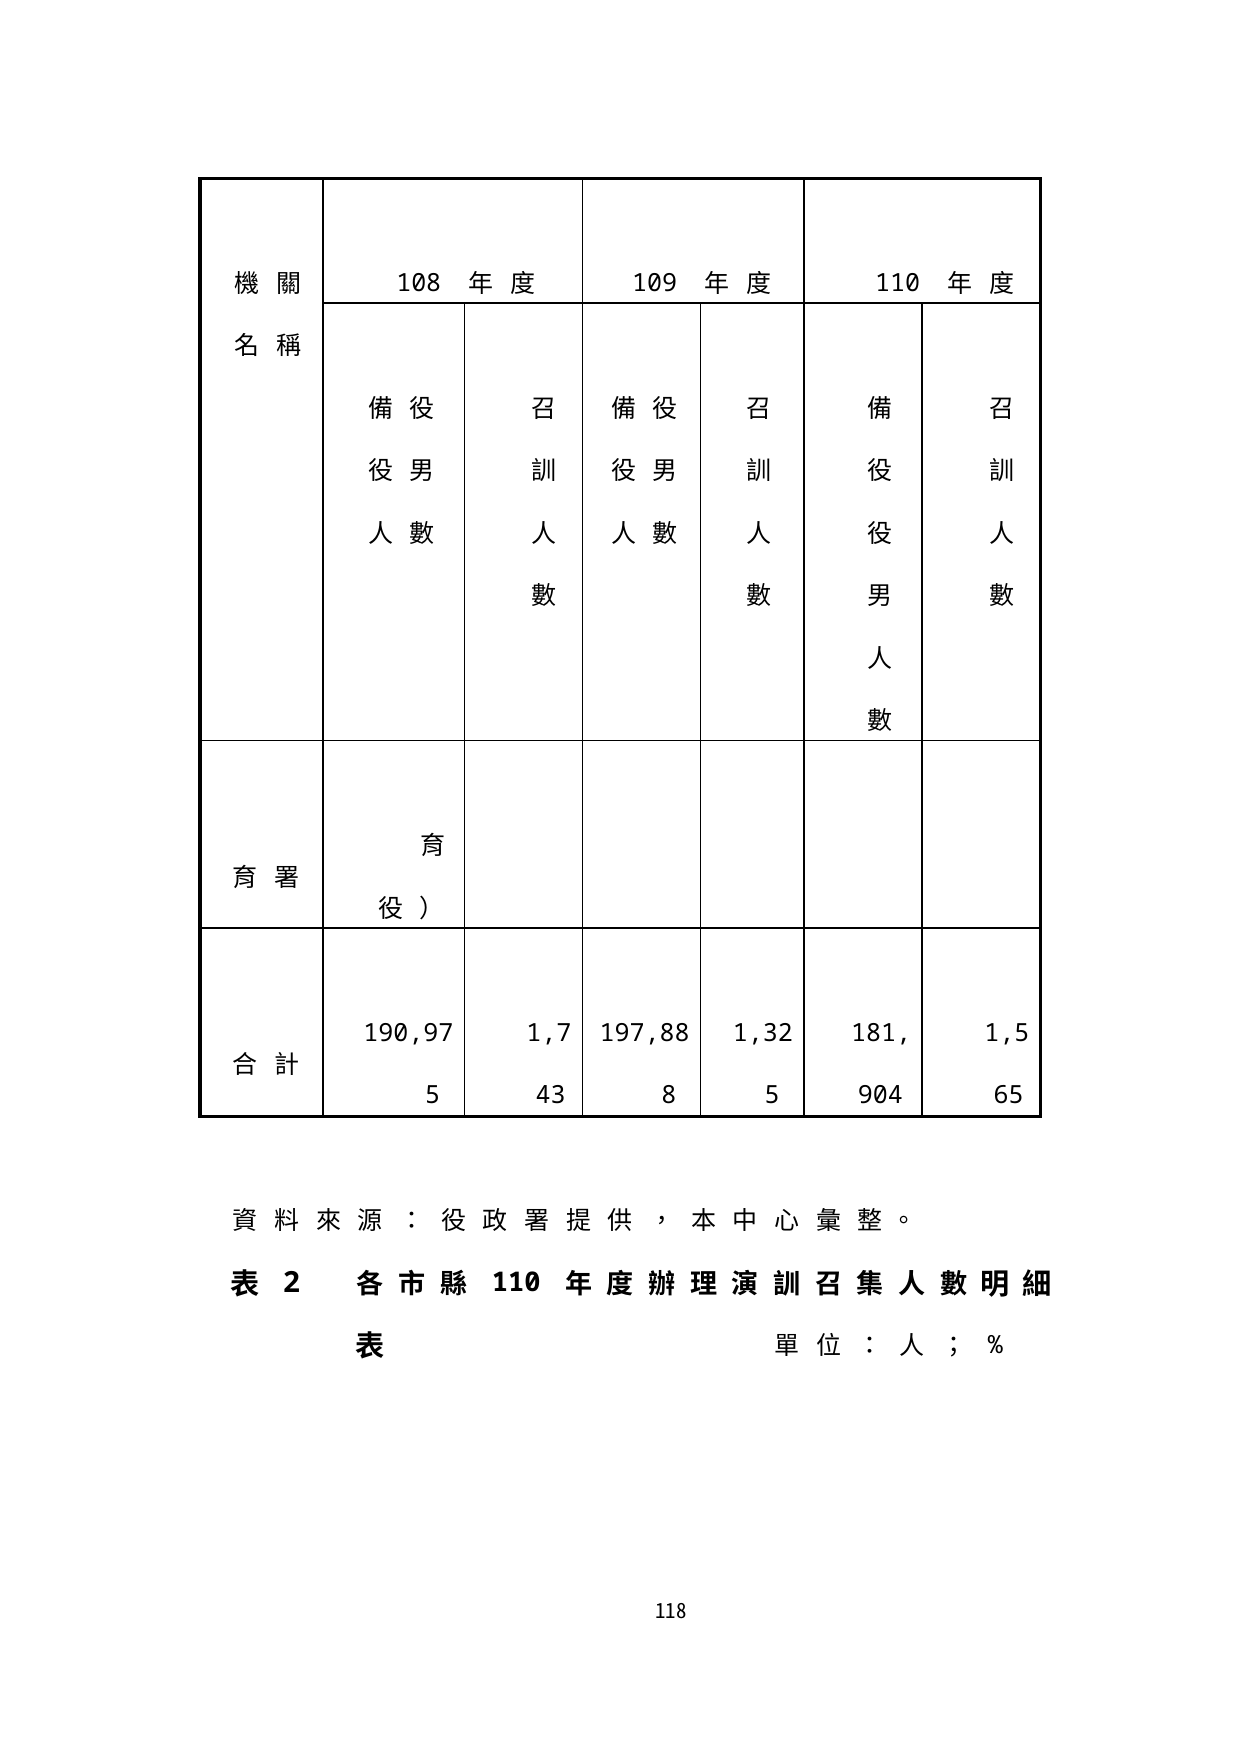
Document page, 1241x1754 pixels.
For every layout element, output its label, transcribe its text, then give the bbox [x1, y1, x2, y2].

table_header 109年度 [583, 180, 803, 302]
table_cell [465, 741, 582, 927]
table_cell 197,888 [583, 929, 700, 1115]
text 資料來源：役政署提供，本中心彙整。 [212, 1177, 1058, 1240]
table_cell [583, 741, 700, 927]
table_header 機關名稱 [202, 180, 322, 740]
table_cell 備役役男人數 [324, 304, 464, 740]
table_cell 1,325 [701, 929, 803, 1115]
table_cell 召訓人數 [923, 304, 1039, 740]
table_header 110年度 [805, 180, 1039, 302]
table_cell 備役役男人數 [805, 304, 921, 740]
table_header 108年度 [324, 180, 582, 302]
table_cell 育署 [202, 741, 322, 927]
table_cell 召訓人數 [701, 304, 803, 740]
table_cell 召訓人數 [465, 304, 582, 740]
text 表2 各市縣110年度辦理演訓召集人數明細表 單位：人；% [212, 1240, 1058, 1427]
table_cell 備役役男人數 [583, 304, 700, 740]
table_cell 合計 [202, 929, 322, 1115]
table_cell 1,743 [465, 929, 582, 1115]
table_cell [701, 741, 803, 927]
table_cell [805, 741, 921, 927]
table_cell 190,975 [324, 929, 464, 1115]
table_cell 育役） [324, 741, 464, 927]
table_cell 181,904 [805, 929, 921, 1115]
table_cell [923, 741, 1039, 927]
table_cell 1,565 [923, 929, 1039, 1115]
